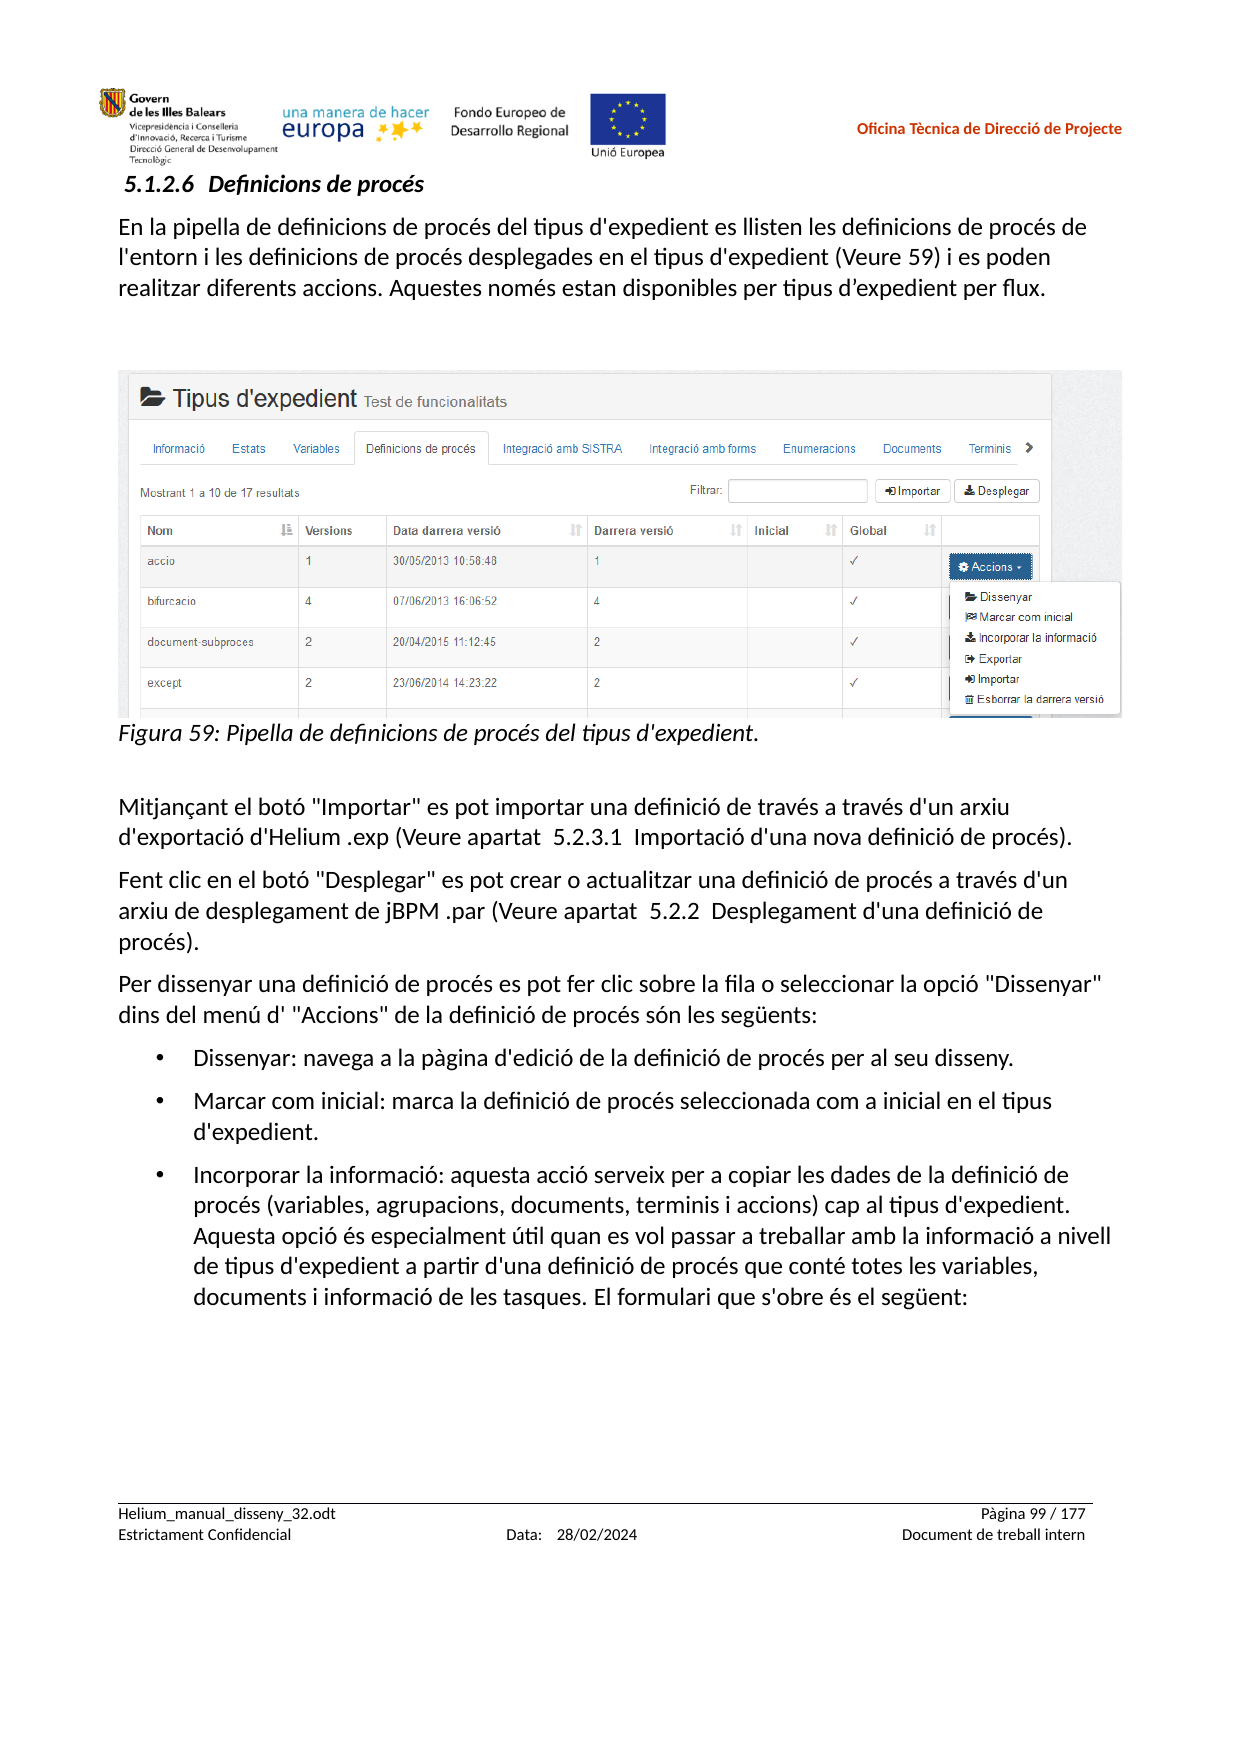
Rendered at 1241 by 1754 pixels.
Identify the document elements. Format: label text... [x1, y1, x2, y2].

list Dissenyar: navega a la pàgina d'edició de la definició de procés per al seu disseny. [156, 1042, 1122, 1073]
list Marcar com inicial: marca la definició de procés seleccionada com a inicial en el tipus d'expedient. [156, 1085, 1122, 1146]
text Per dissenyar una definició de procés es pot fer clic sobre la fila o seleccionar la opció "Dissenyar" dins del menú d' "Accions" de la definició de procés són les següents: [118, 969, 1122, 1030]
text Mitjançant el botó "Importar" es pot importar una definició de través a través d'un arxiu d'exportació d'Helium .exp (Veure apartat 5.2.3.1 Importació d'una nova definició de procés). [118, 791, 1122, 852]
text En la pipella de definicions de procés del tipus d'expedient es llisten les definicions de procés de l'entorn i les definicions de procés desplegades en el tipus d'expedient (Veure 59) i es poden realitzar diferents accions. Aquestes només estan disponibles per tipus d’expedient per flux. [118, 211, 1122, 302]
text Fent clic en el botó "Desplegar" es pot crear o actualitzar una definició de procés a través d'un arxiu de desplegament de jBPM .par (Veure apartat 5.2.2 Desplegament d'una definició de procés). [118, 864, 1122, 956]
list Incorporar la informació: aquesta acció serveix per a copiar les dades de la definició de procés (variables, agrupacions, documents, terminis i accions) cap al tipus d'expedient. Aquesta opció és especialment útil quan es vol passar a treballar amb la informació a nivell de tipus d'expedient a partir d'una definició de procés que conté totes les variables, documents i informació de les tasques. El formulari que s'obre és el següent: [156, 1159, 1122, 1311]
picture [118, 370, 1123, 718]
text Figura 59: Pipella de definicions de procés del tipus d'expedient. [118, 718, 1122, 748]
picture [99, 87, 668, 166]
subtitle Definicions de procés [118, 168, 1122, 198]
